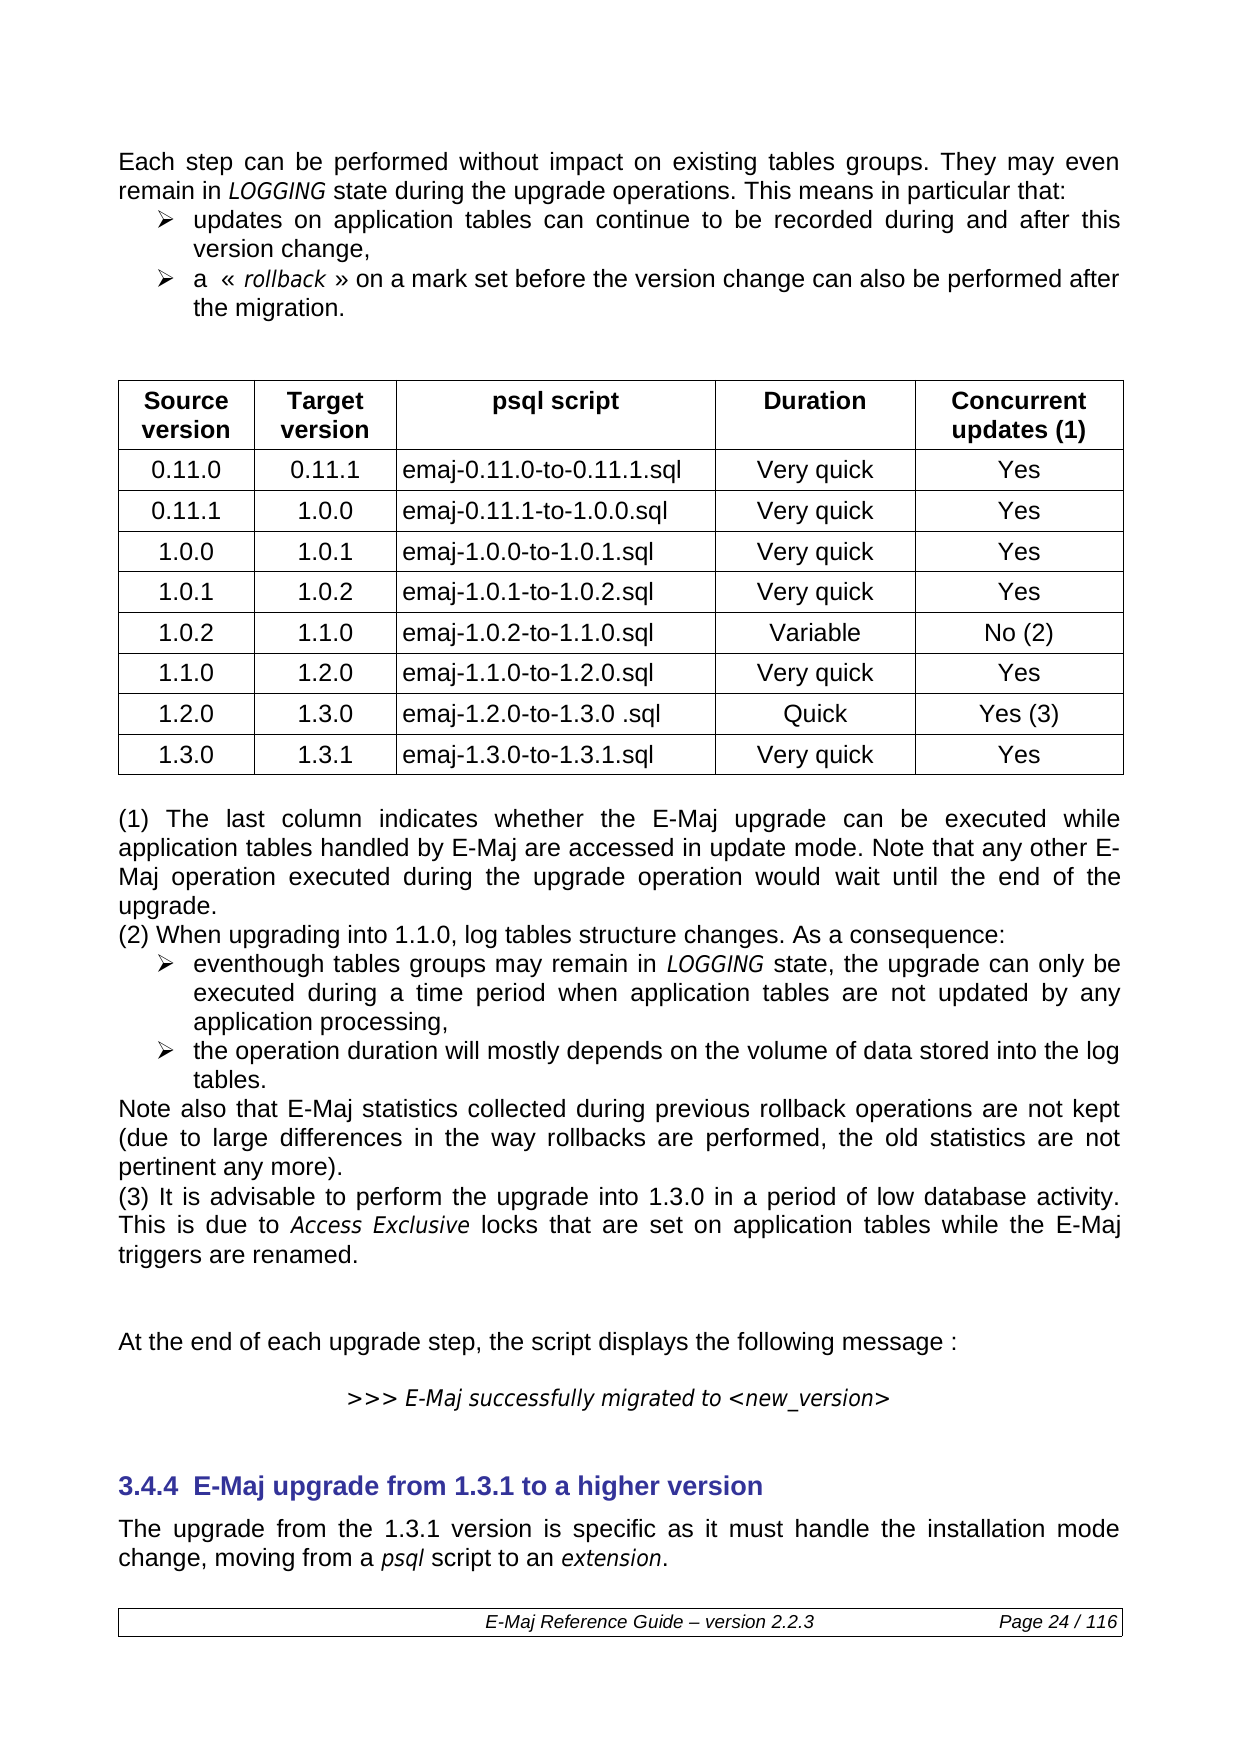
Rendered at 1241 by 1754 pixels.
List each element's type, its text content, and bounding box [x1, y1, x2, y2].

table_cell Yes [916, 572, 1123, 612]
text >>> E-Maj successfully migrated to <new_version> [118, 1385, 1122, 1412]
table_cell 1.0.1 [255, 532, 396, 571]
table_cell emaj-0.11.1-to-1.0.0.sql [397, 491, 715, 531]
table_cell Yes [916, 450, 1123, 490]
table_cell 1.3.0 [255, 694, 396, 734]
table_cell Very quick [716, 450, 915, 490]
table_cell emaj-0.11.0-to-0.11.1.sql [397, 450, 715, 490]
table_cell 1.3.0 [119, 735, 254, 774]
table_cell 1.0.0 [119, 532, 254, 571]
table_cell No (2) [916, 613, 1123, 652]
table_cell 1.0.1 [119, 572, 254, 612]
table_cell 1.1.0 [255, 613, 396, 652]
table_header Duration [716, 381, 915, 449]
table_cell Very quick [716, 572, 915, 612]
table_cell 1.3.1 [255, 735, 396, 774]
list eventhough tables groups may remain in LOGGING state, the upgrade can only be executed during a time period when application tables are not updated by any application processing, [156, 949, 1122, 1036]
table_cell 1.2.0 [255, 654, 396, 693]
list updates on application tables can continue to be recorded during and after this version change, [156, 205, 1122, 263]
table_header Source version [119, 381, 254, 449]
table_cell emaj-1.1.0-to-1.2.0.sql [397, 654, 715, 693]
table_cell emaj-1.2.0-to-1.3.0 .sql [397, 694, 715, 734]
table_cell emaj-1.0.2-to-1.1.0.sql [397, 613, 715, 652]
text The upgrade from the 1.3.1 version is specific as it must handle the installation mode change, moving from a psql script to an extension. [118, 1513, 1122, 1572]
table_cell emaj-1.0.0-to-1.0.1.sql [397, 532, 715, 571]
table_cell emaj-1.3.0-to-1.3.1.sql [397, 735, 715, 774]
table_cell Yes [916, 654, 1123, 693]
table_header Concurrent updates (1) [916, 381, 1123, 449]
text At the end of each upgrade step, the script displays the following message : [118, 1327, 1122, 1356]
table_cell 0.11.1 [119, 491, 254, 531]
table_cell 1.0.2 [255, 572, 396, 612]
list a « rollback » on a mark set before the version change can also be performed after the migration. [156, 263, 1122, 322]
table_cell Very quick [716, 491, 915, 531]
table_cell 1.0.0 [255, 491, 396, 531]
table_header Target version [255, 381, 396, 449]
table_cell Very quick [716, 532, 915, 571]
text Note also that E-Maj statistics collected during previous rollback operations are not kept (due to large differences in the way rollbacks are performed, the old statistics are not pertinent any more). [118, 1094, 1122, 1181]
table_cell Very quick [716, 654, 915, 693]
text (2) When upgrading into 1.1.0, log tables structure changes. As a consequence: [118, 920, 1122, 949]
table_cell Quick [716, 694, 915, 734]
list the operation duration will mostly depends on the volume of data stored into the log tables. [156, 1036, 1122, 1094]
table_cell Yes (3) [916, 694, 1123, 734]
table_cell Yes [916, 735, 1123, 774]
text Each step can be performed without impact on existing tables groups. They may even remain in LOGGING state during the upgrade operations. This means in particular that: [118, 147, 1122, 205]
table_cell 1.2.0 [119, 694, 254, 734]
table_cell 1.0.2 [119, 613, 254, 652]
subtitle E-Maj upgrade from 1.3.1 to a higher version [118, 1470, 1122, 1501]
table_cell Yes [916, 532, 1123, 571]
table_header psql script [397, 381, 715, 449]
table_cell Very quick [716, 735, 915, 774]
text (1) The last column indicates whether the E-Maj upgrade can be executed while application tables handled by E-Maj are accessed in update mode. Note that any other E-Maj operation executed during the upgrade operation would wait until the end of the upgrade. [118, 803, 1122, 920]
table_cell 1.1.0 [119, 654, 254, 693]
text (3) It is advisable to perform the upgrade into 1.3.0 in a period of low database activity. This is due to Access Exclusive locks that are set on application tables while the E-Maj triggers are renamed. [118, 1181, 1122, 1268]
table_cell emaj-1.0.1-to-1.0.2.sql [397, 572, 715, 612]
table_cell Variable [716, 613, 915, 652]
table_cell 0.11.0 [119, 450, 254, 490]
table_cell 0.11.1 [255, 450, 396, 490]
table_cell Yes [916, 491, 1123, 531]
